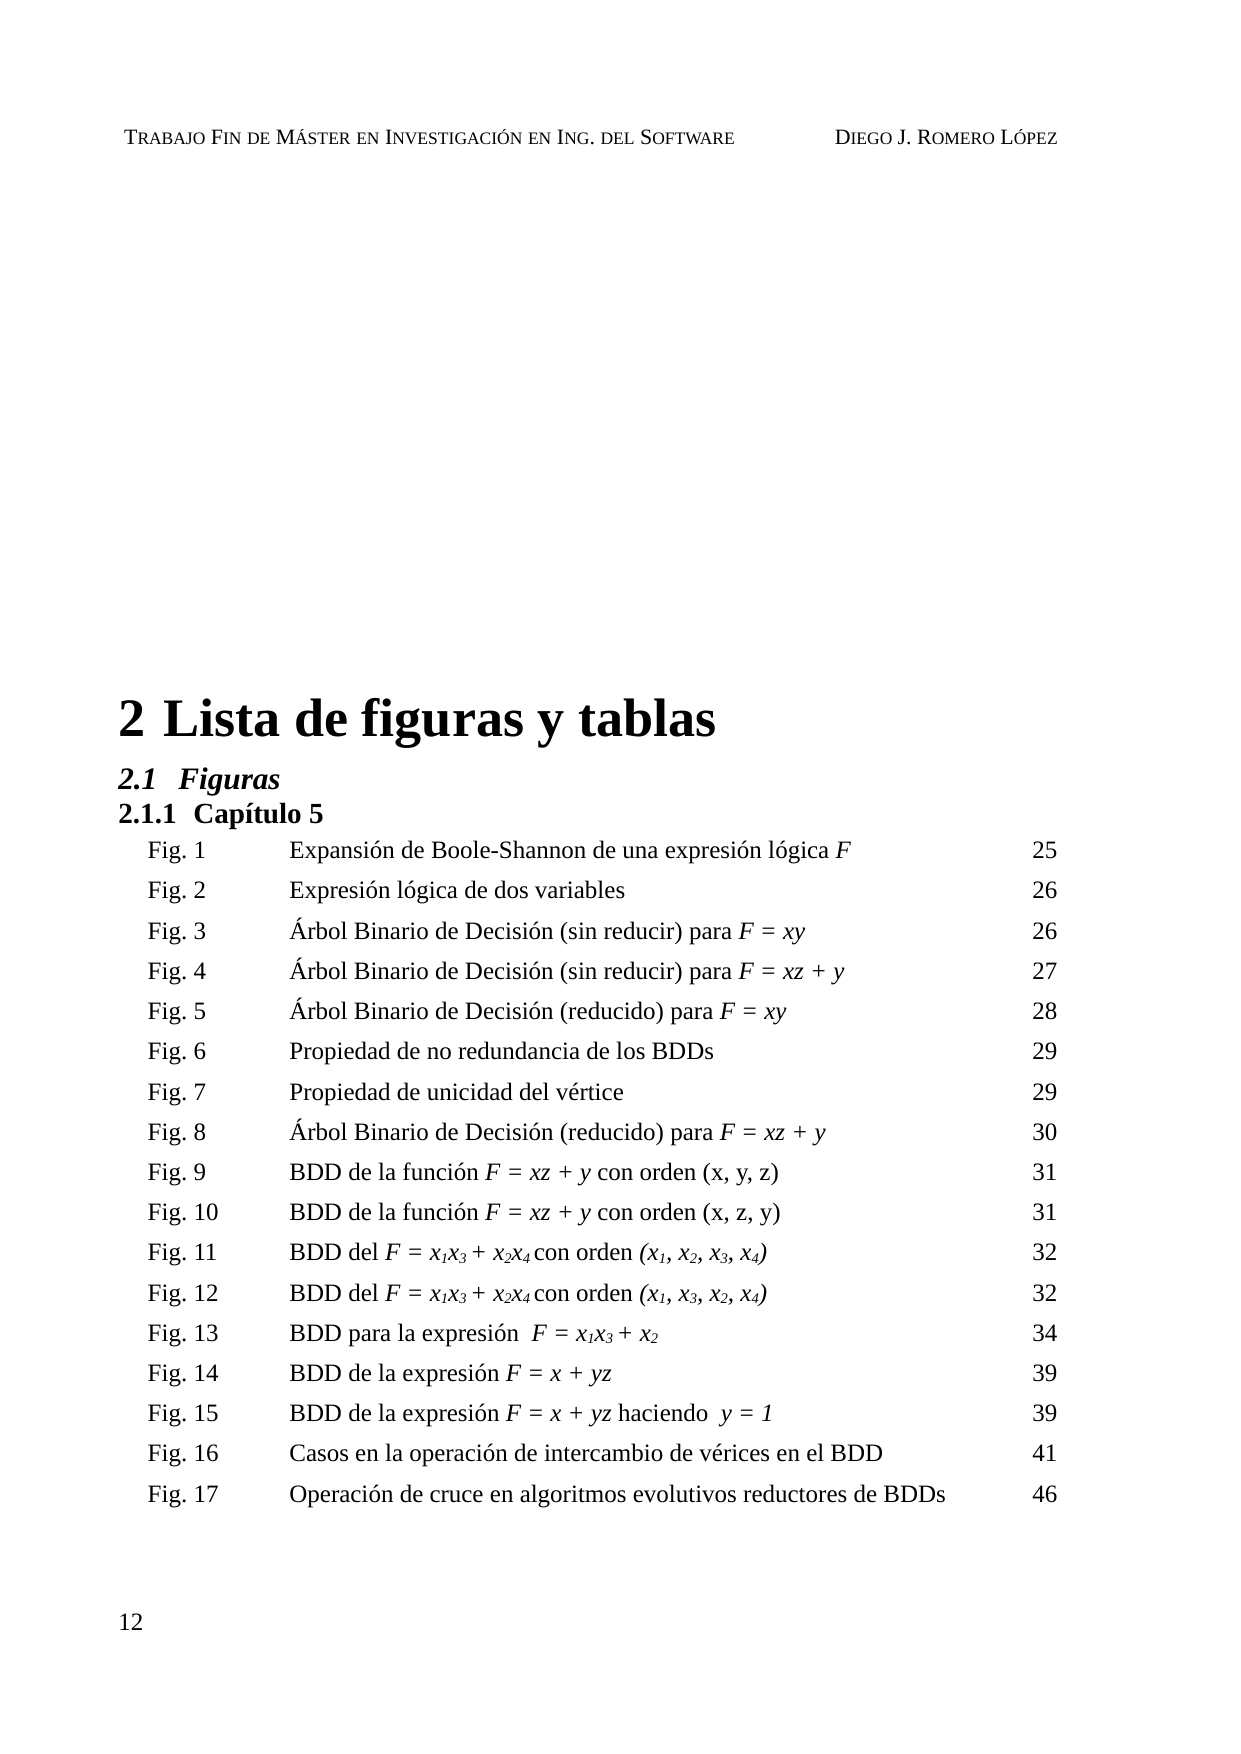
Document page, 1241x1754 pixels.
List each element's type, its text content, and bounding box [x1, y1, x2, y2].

table_cell Fig. 3 [142, 910, 283, 950]
table_cell Fig. 6 [142, 1031, 283, 1071]
table_cell Árbol Binario de Decisión (reducido) para F = xy [283, 990, 980, 1031]
table_cell 34 [980, 1312, 1063, 1352]
table_cell 46 [980, 1473, 1063, 1513]
table_cell Fig. 9 [142, 1151, 283, 1191]
table_cell BDD del F = x1x3 + x2x4 con orden (x1, x2, x3, x4) [283, 1232, 980, 1272]
table_cell 41 [980, 1433, 1063, 1473]
table_cell Árbol Binario de Decisión (sin reducir) para F = xz + y [283, 950, 980, 990]
table_cell 32 [980, 1232, 1063, 1272]
table_cell BDD de la expresión F = x + yz [283, 1352, 980, 1392]
table_cell Casos en la operación de intercambio de vérices en el BDD [283, 1433, 980, 1473]
table_cell 26 [980, 870, 1063, 910]
table_cell Fig. 4 [142, 950, 283, 990]
table_cell Fig. 11 [142, 1232, 283, 1272]
table_cell Expresión lógica de dos variables [283, 870, 980, 910]
table_cell BDD del F = x1x3 + x2x4 con orden (x1, x3, x2, x4) [283, 1272, 980, 1312]
table_cell 26 [980, 910, 1063, 950]
table_cell Fig. 8 [142, 1111, 283, 1151]
table_cell Fig. 7 [142, 1071, 283, 1111]
table_cell 27 [980, 950, 1063, 990]
table_cell 28 [980, 990, 1063, 1031]
table_cell Fig. 16 [142, 1433, 283, 1473]
table_cell Fig. 14 [142, 1352, 283, 1392]
table_cell BDD de la expresión F = x + yz haciendo y = 1 [283, 1393, 980, 1433]
table_cell 39 [980, 1393, 1063, 1433]
table_header Expansión de Boole-Shannon de una expresión lógica F [283, 830, 980, 870]
table_cell Operación de cruce en algoritmos evolutivos reductores de BDDs [283, 1473, 980, 1513]
table_cell 31 [980, 1151, 1063, 1191]
table_cell Árbol Binario de Decisión (sin reducir) para F = xy [283, 910, 980, 950]
table_cell Fig. 17 [142, 1473, 283, 1513]
table_cell BDD de la función F = xz + y con orden (x, y, z) [283, 1151, 980, 1191]
table_cell 29 [980, 1031, 1063, 1071]
table_cell 32 [980, 1272, 1063, 1312]
table_cell Árbol Binario de Decisión (reducido) para F = xz + y [283, 1111, 980, 1151]
table_cell Fig. 5 [142, 990, 283, 1031]
table_cell Fig. 2 [142, 870, 283, 910]
subtitle Figuras [118, 760, 1063, 796]
table_cell 30 [980, 1111, 1063, 1151]
table_cell Fig. 15 [142, 1393, 283, 1433]
table_cell Fig. 13 [142, 1312, 283, 1352]
table_cell 39 [980, 1352, 1063, 1392]
table_cell 29 [980, 1071, 1063, 1111]
table_cell Fig. 10 [142, 1191, 283, 1232]
subtitle Capítulo 5 [118, 796, 1063, 829]
table_cell Propiedad de unicidad del vértice [283, 1071, 980, 1111]
table_cell 31 [980, 1191, 1063, 1232]
subtitle Lista de figuras y tablas [118, 685, 1063, 748]
table_cell BDD para la expresión F = x1x3 + x2 [283, 1312, 980, 1352]
table_cell BDD de la función F = xz + y con orden (x, z, y) [283, 1191, 980, 1232]
table_header Fig. 1 [142, 830, 283, 870]
table_cell Propiedad de no redundancia de los BDDs [283, 1031, 980, 1071]
table_header 25 [980, 830, 1063, 870]
table_cell Fig. 12 [142, 1272, 283, 1312]
